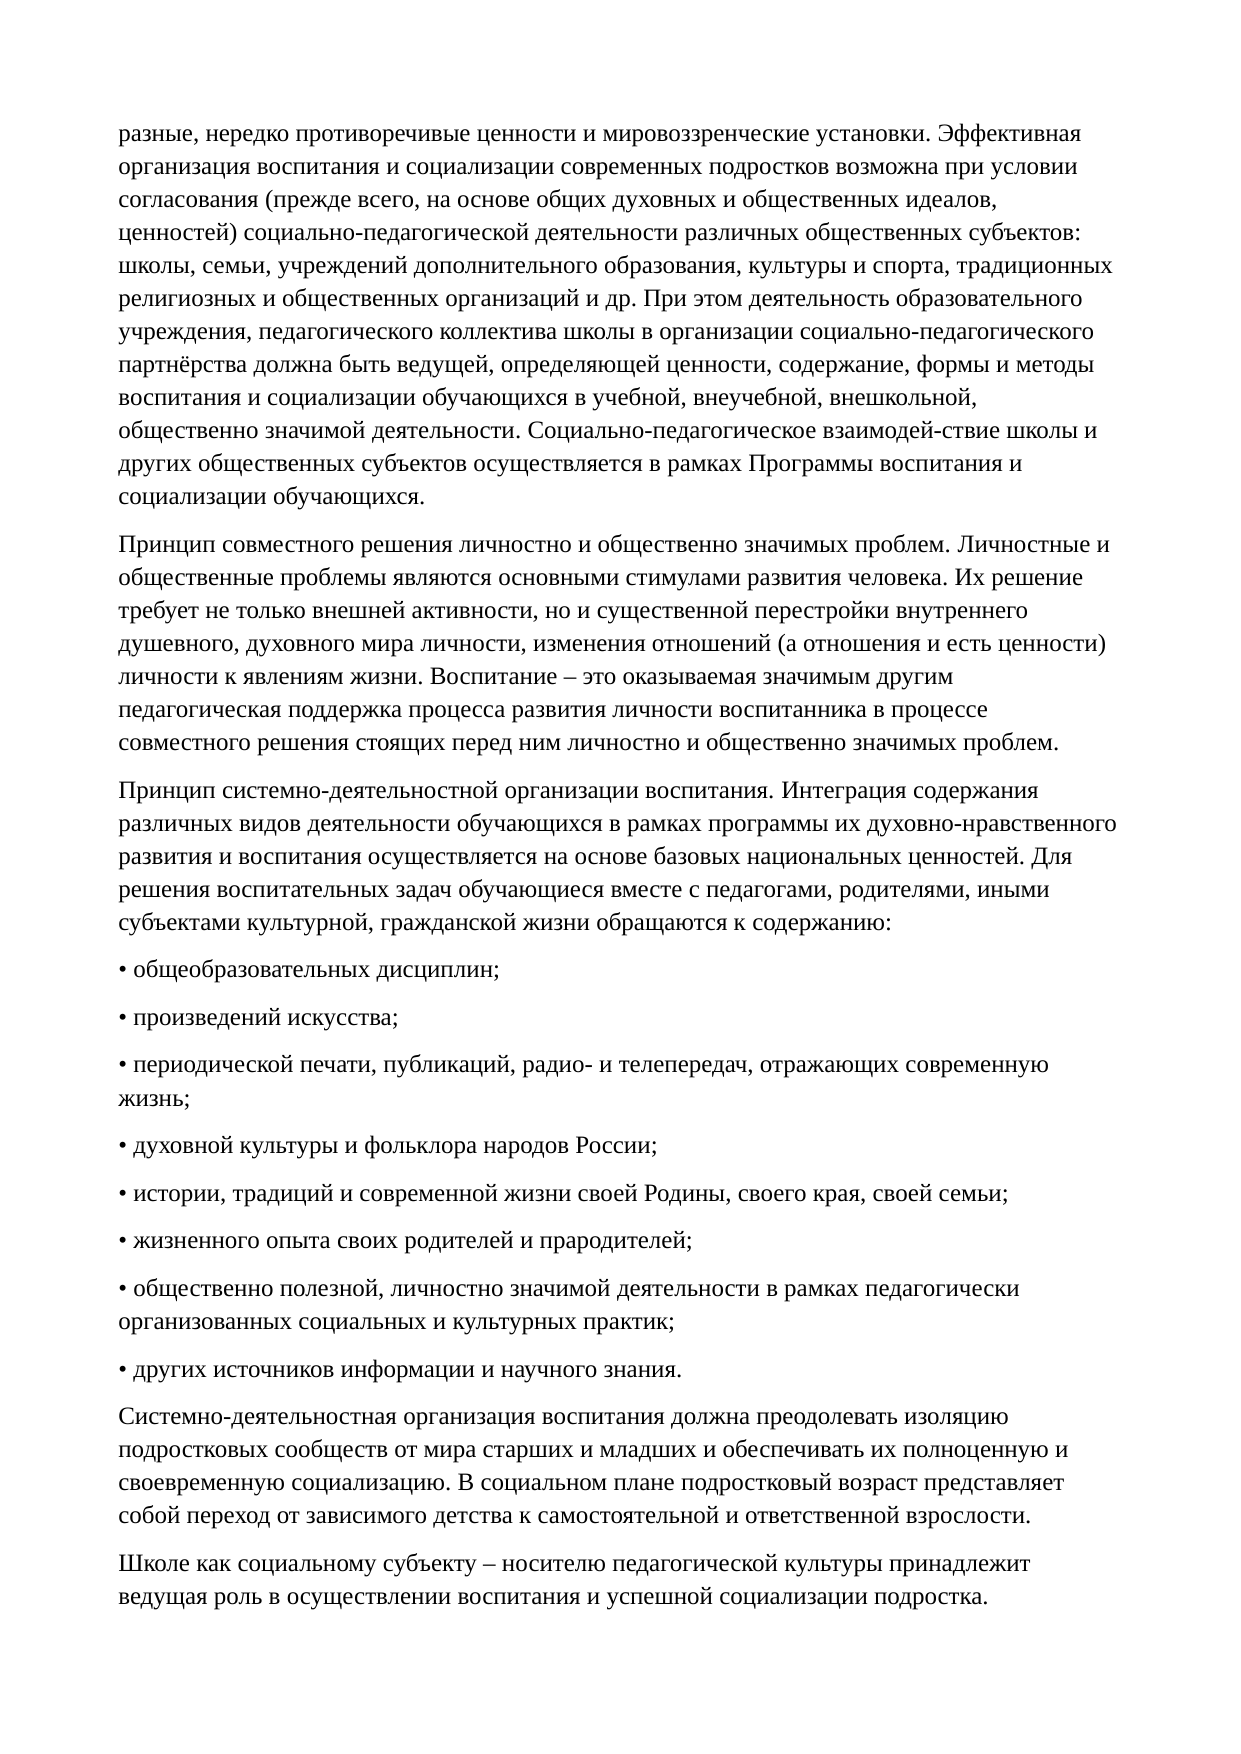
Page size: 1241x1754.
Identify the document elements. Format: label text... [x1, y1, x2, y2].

text разные, нередко противоречивые ценности и мировоззренческие установки. Эффективная организация воспитания и социализации современных подростков возможна при условии согласования (прежде всего, на основе общих духовных и общественных идеалов, ценностей) социально-педагогической деятельности различных общественных субъектов: школы, семьи, учреждений дополнительного образования, культуры и спорта, традиционных религиозных и общественных организаций и др. При этом деятельность образовательного учреждения, педагогического коллектива школы в организации социально-педагогического партнёрства должна быть ведущей, определяющей ценности, содержание, формы и методы воспитания и социализации обучающихся в учебной, внеучебной, внешкольной, общественно значимой деятельности. Социально-педагогическое взаимодей-ствие школы и других общественных субъектов осуществляется в рамках Программы воспитания и социализации обучающихся. [118, 118, 1122, 510]
text • общественно полезной, личностно значимой деятельности в рамках педагогически организованных социальных и культурных практик; [118, 1273, 1122, 1335]
text Системно-деятельностная организация воспитания должна преодолевать изоляцию подростковых сообществ от мира старших и младших и обеспечивать их полноценную и своевременную социализацию. В социальном плане подростковый возраст представляет собой переход от зависимого детства к самостоятельной и ответственной взрослости. [118, 1401, 1122, 1529]
text • духовной культуры и фольклора народов России; [118, 1130, 1122, 1159]
text • произведений искусства; [118, 1002, 1122, 1031]
text Школе как социальному субъекту – носителю педагогической культуры принадлежит ведущая роль в осуществлении воспитания и успешной социализации подростка. [118, 1548, 1122, 1610]
text • общеобразовательных дисциплин; [118, 954, 1122, 983]
text Принцип системно-деятельностной организации воспитания. Интеграция содержания различных видов деятельности обучающихся в рамках программы их духовно-нравственного развития и воспитания осуществляется на основе базовых национальных ценностей. Для решения воспитательных задач обучающиеся вместе с педагогами, родителями, иными субъектами культурной, гражданской жизни обращаются к содержанию: [118, 775, 1122, 936]
text Принцип совместного решения личностно и общественно значимых проблем. Личностные и общественные проблемы являются основными стимулами развития человека. Их решение требует не только внешней активности, но и существенной перестройки внутреннего душевного, духовного мира личности, изменения отношений (а отношения и есть ценности) личности к явлениям жизни. Воспитание – это оказываемая значимым другим педагогическая поддержка процесса развития личности воспитанника в процессе совместного решения стоящих перед ним личностно и общественно значимых проблем. [118, 529, 1122, 756]
text • других источников информации и научного знания. [118, 1354, 1122, 1382]
text • периодической печати, публикаций, радио- и телепередач, отражающих современную жизнь; [118, 1049, 1122, 1111]
text • жизненного опыта своих родителей и прародителей; [118, 1225, 1122, 1254]
text • истории, традиций и современной жизни своей Родины, своего края, своей семьи; [118, 1178, 1122, 1207]
